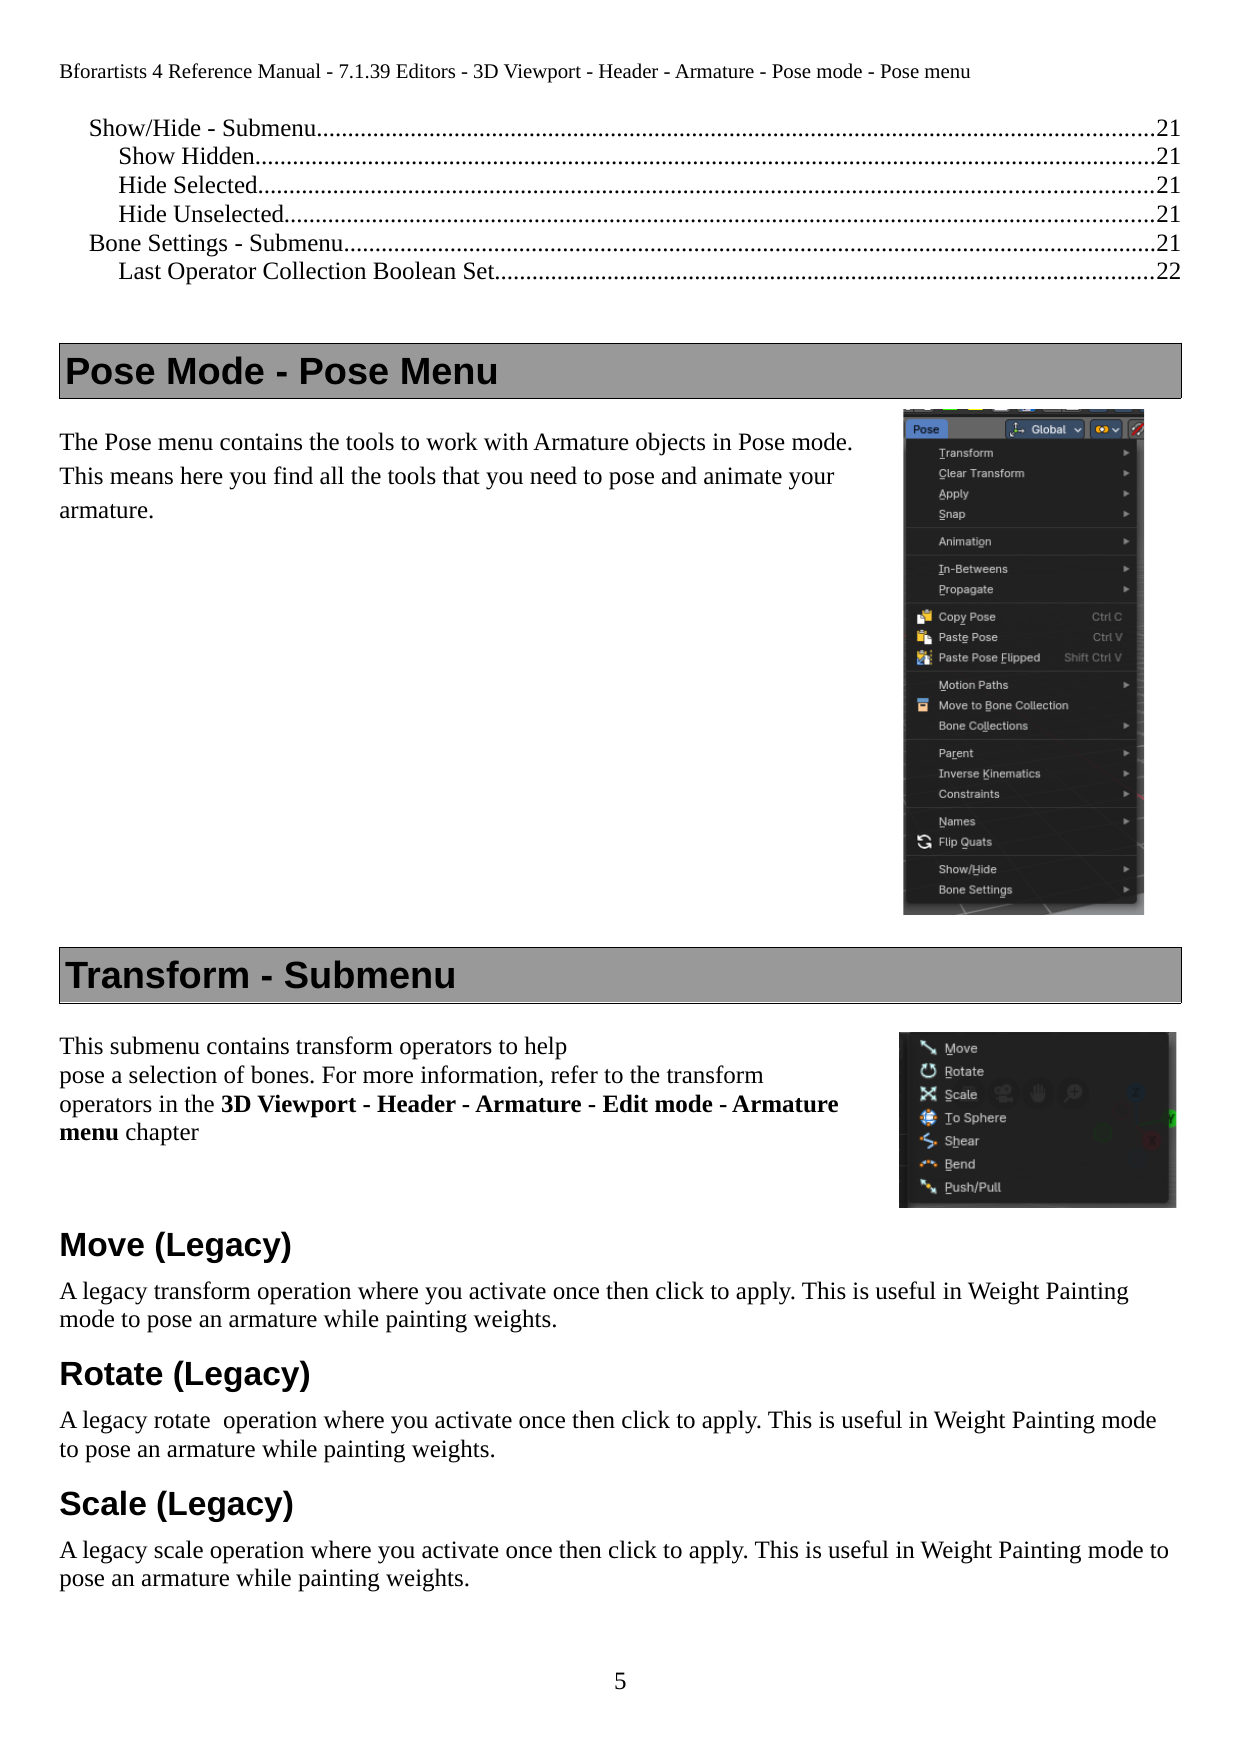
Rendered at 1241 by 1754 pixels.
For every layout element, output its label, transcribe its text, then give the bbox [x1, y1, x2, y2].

text Hide Selected 21 [118, 170, 1181, 199]
text Bone Settings - Submenu 21 [88, 228, 1181, 256]
picture [899, 1032, 1177, 1208]
table_header Pose Mode - Pose Menu [60, 344, 1181, 398]
subtitle Scale (Legacy) [59, 1483, 1181, 1522]
text Hide Unselected 21 [118, 199, 1181, 228]
text pose a selection of bones. For more information, refer to the transform operators in the 3D Viewport - Header - Armature - Edit mode - Armature menu chapter [59, 1060, 899, 1146]
picture [903, 409, 1145, 915]
text Last Operator Collection Boolean Set 22 [118, 256, 1181, 285]
subtitle Move (Legacy) [59, 1224, 1181, 1263]
text A legacy rotate operation where you activate once then click to apply. This is useful in Weight Painting mode to pose an armature while painting weights. [59, 1405, 1181, 1463]
text The Pose menu contains the tools to work with Armature objects in Pose mode. This means here you find all the tools that you need to pose and animate your armature. [59, 427, 903, 524]
text This submenu contains transform operators to help [59, 1031, 1181, 1060]
table_header Transform - Submenu [60, 948, 1181, 1002]
text A legacy transform operation where you activate once then click to apply. This is useful in Weight Painting mode to pose an armature while painting weights. [59, 1276, 1181, 1333]
text [1145, 427, 1181, 524]
text Show Hidden 21 [118, 141, 1181, 170]
text Show/Hide - Submenu 21 [88, 113, 1181, 141]
text A legacy scale operation where you activate once then click to apply. This is useful in Weight Painting mode to pose an armature while painting weights. [59, 1535, 1181, 1592]
subtitle Rotate (Legacy) [59, 1354, 1181, 1393]
